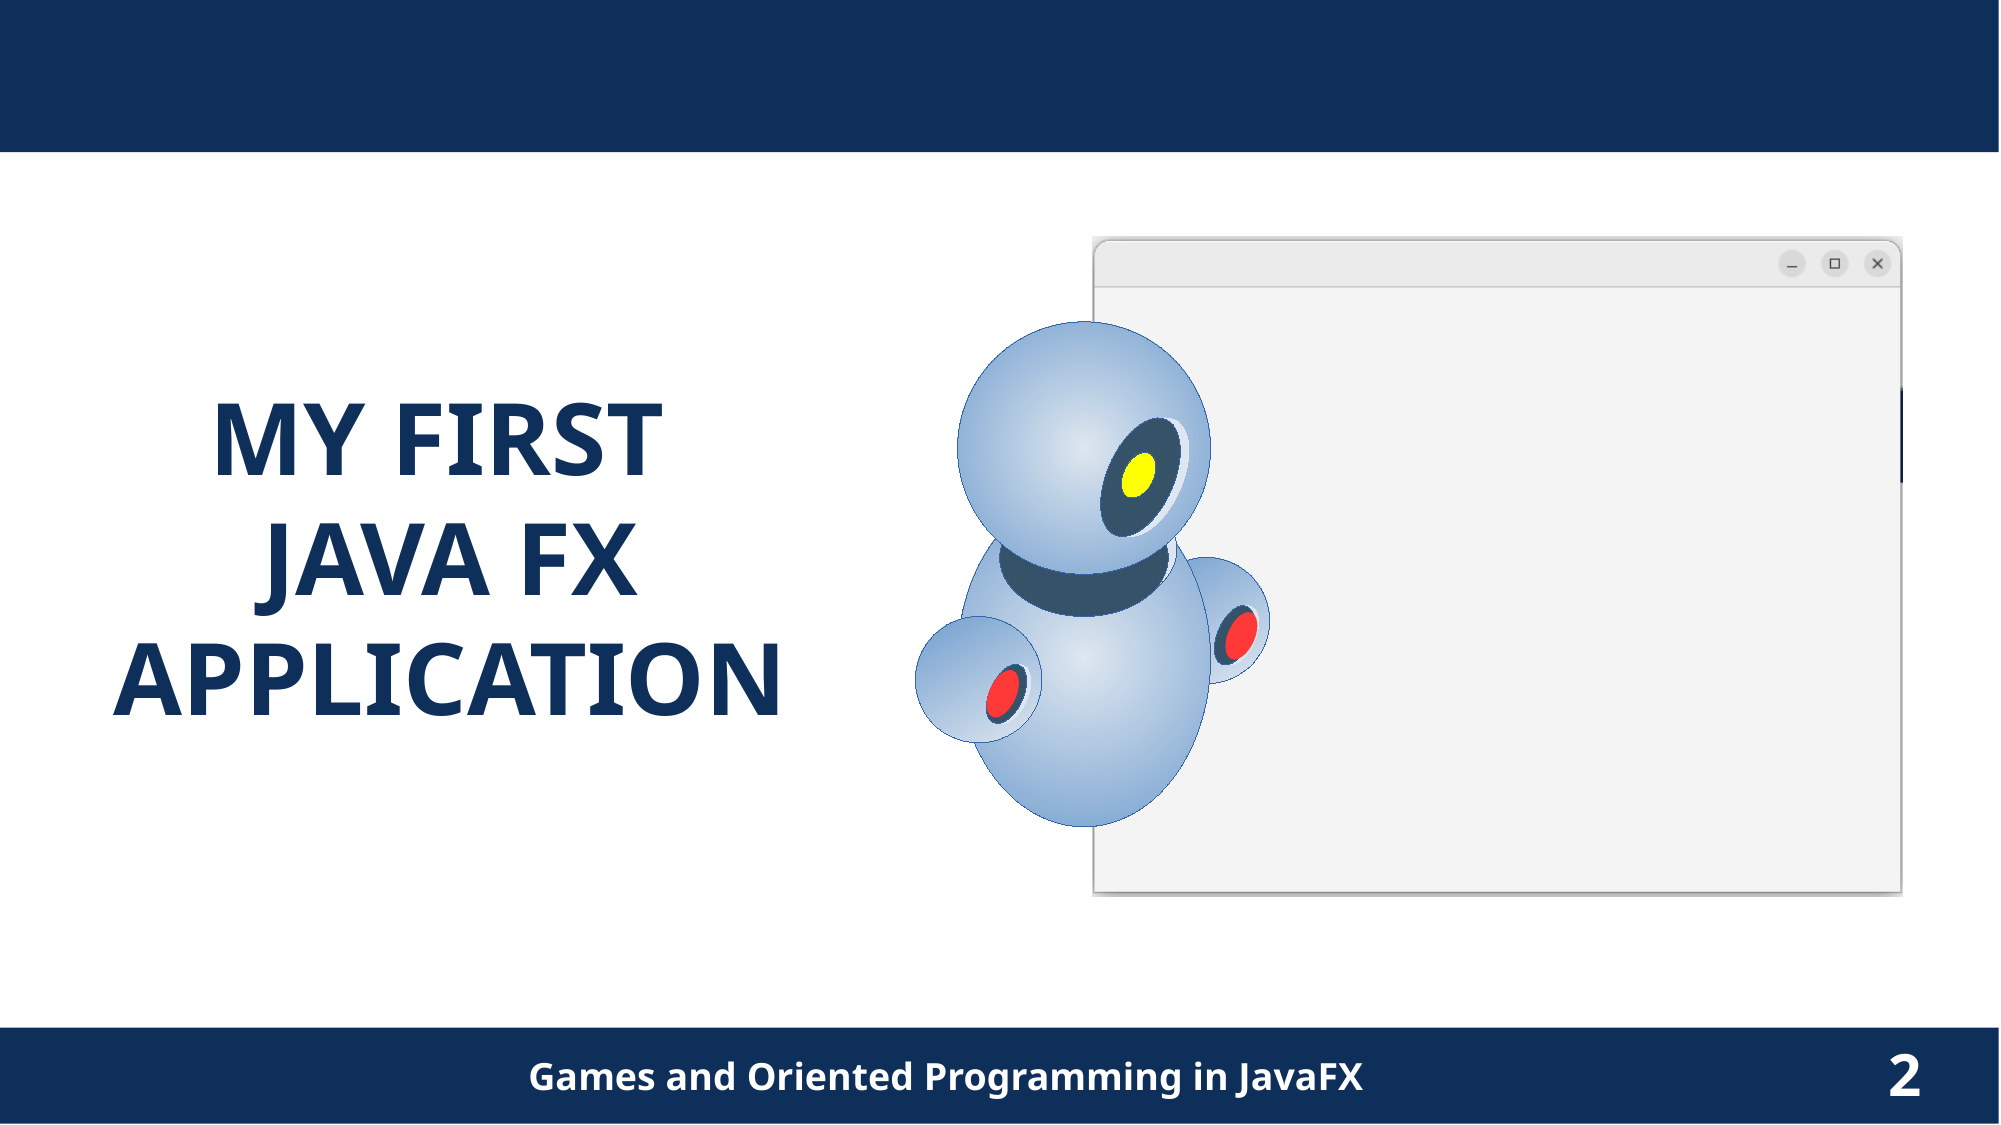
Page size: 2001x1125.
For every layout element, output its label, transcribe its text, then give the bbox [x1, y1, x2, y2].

text_box [915, 321, 1270, 827]
text_box MY FIRST JAVA FX APPLICATION [55, 368, 845, 743]
picture [1092, 236, 1903, 897]
